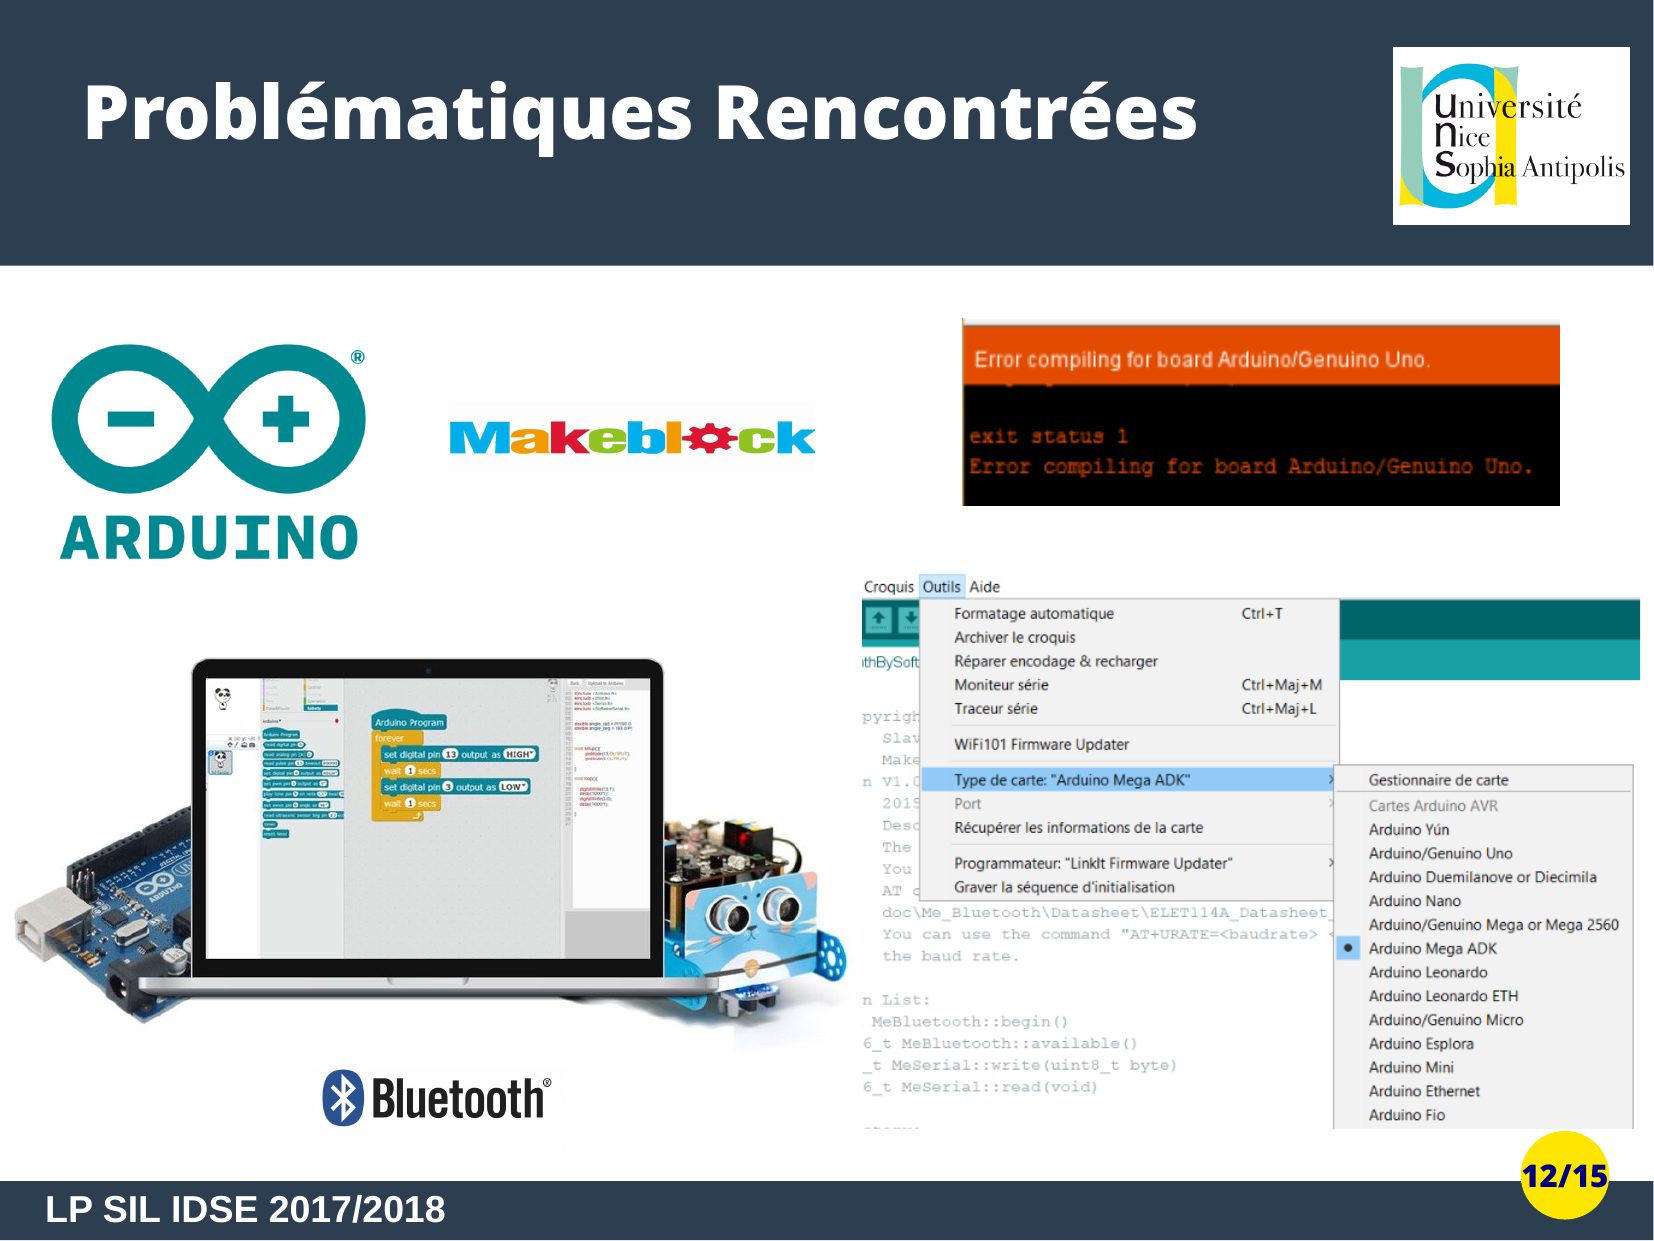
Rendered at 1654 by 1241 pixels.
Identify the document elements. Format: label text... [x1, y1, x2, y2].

picture [1393, 47, 1630, 225]
picture [0, 572, 1641, 1158]
picture [962, 318, 1560, 506]
title Problématiques Rencontrées [82, 49, 1430, 172]
picture [47, 333, 374, 567]
picture [804, 432, 815, 450]
picture [448, 402, 815, 473]
